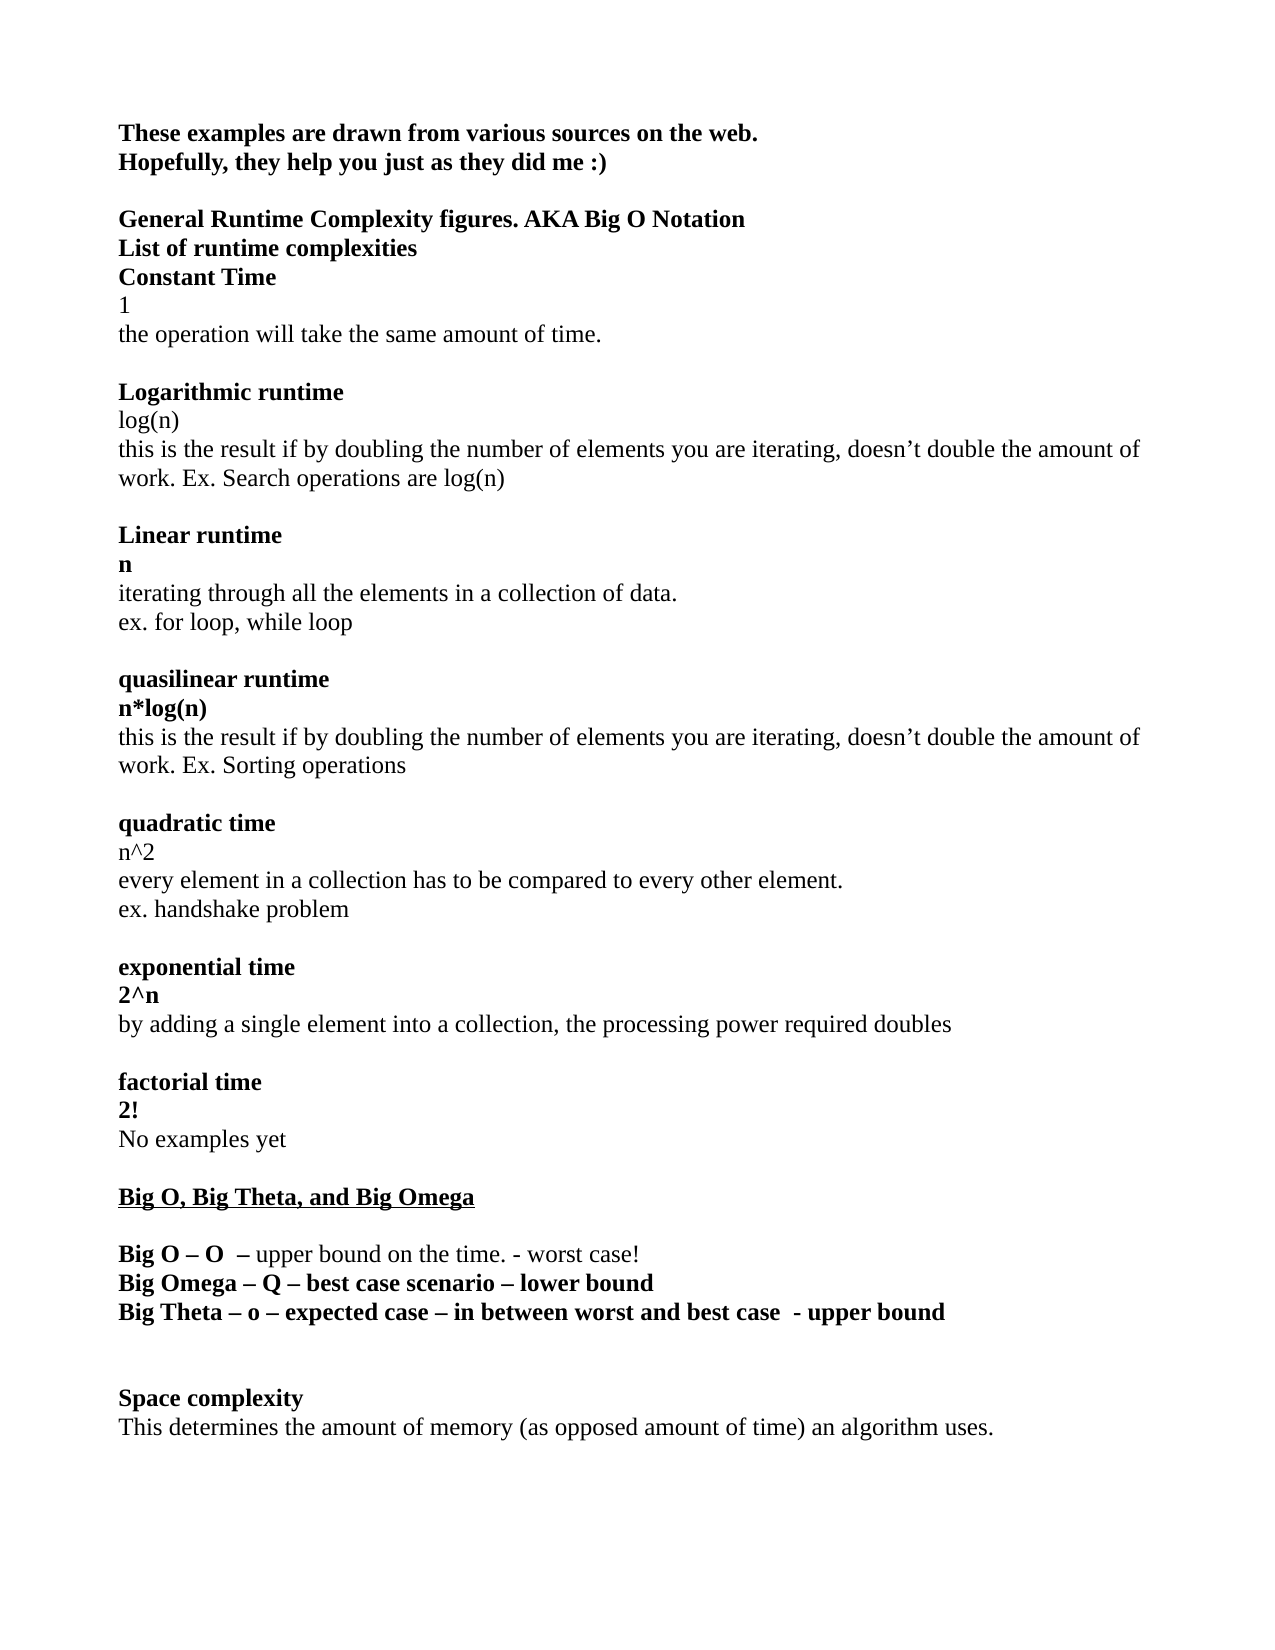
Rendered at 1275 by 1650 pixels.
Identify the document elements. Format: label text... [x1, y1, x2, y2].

text ex. handshake problem [118, 894, 1157, 923]
text exponential time [118, 952, 1157, 981]
text iterating through all the elements in a collection of data. [118, 578, 1157, 607]
text 1 [118, 291, 1157, 319]
text Linear runtime [118, 521, 1157, 549]
text No examples yet [118, 1124, 1157, 1153]
text n [118, 549, 1157, 578]
text Big O – O – upper bound on the time. - worst case! [118, 1239, 1157, 1268]
text General Runtime Complexity figures. AKA Big O Notation [118, 204, 1157, 233]
text this is the result if by doubling the number of elements you are iterating, doesn’t double the amount of work. Ex. Sorting operations [118, 722, 1157, 779]
text factorial time [118, 1067, 1157, 1096]
text by adding a single element into a collection, the processing power required doubles [118, 1009, 1157, 1038]
text List of runtime complexities [118, 233, 1157, 262]
text This determines the amount of memory (as opposed amount of time) an algorithm uses. [118, 1412, 1157, 1441]
text this is the result if by doubling the number of elements you are iterating, doesn’t double the amount of work. Ex. Search operations are log(n) [118, 434, 1157, 492]
text Big O, Big Theta, and Big Omega [118, 1182, 1157, 1211]
text quadratic time [118, 808, 1157, 837]
text Hopefully, they help you just as they did me :) [118, 147, 1157, 176]
text 2^n [118, 981, 1157, 1009]
text ex. for loop, while loop [118, 607, 1157, 636]
text n^2 every element in a collection has to be compared to every other element. [118, 837, 1157, 894]
text n*log(n) [118, 693, 1157, 722]
text log(n) [118, 406, 1157, 434]
text quasilinear runtime [118, 664, 1157, 693]
text Space complexity [118, 1383, 1157, 1412]
text Big Omega – Q – best case scenario – lower bound [118, 1268, 1157, 1297]
text Constant Time [118, 262, 1157, 291]
text These examples are drawn from various sources on the web. [118, 118, 1157, 147]
text 2! [118, 1096, 1157, 1124]
text Logarithmic runtime [118, 377, 1157, 406]
text Big Theta – o – expected case – in between worst and best case - upper bound [118, 1297, 1157, 1326]
text the operation will take the same amount of time. [118, 319, 1157, 348]
